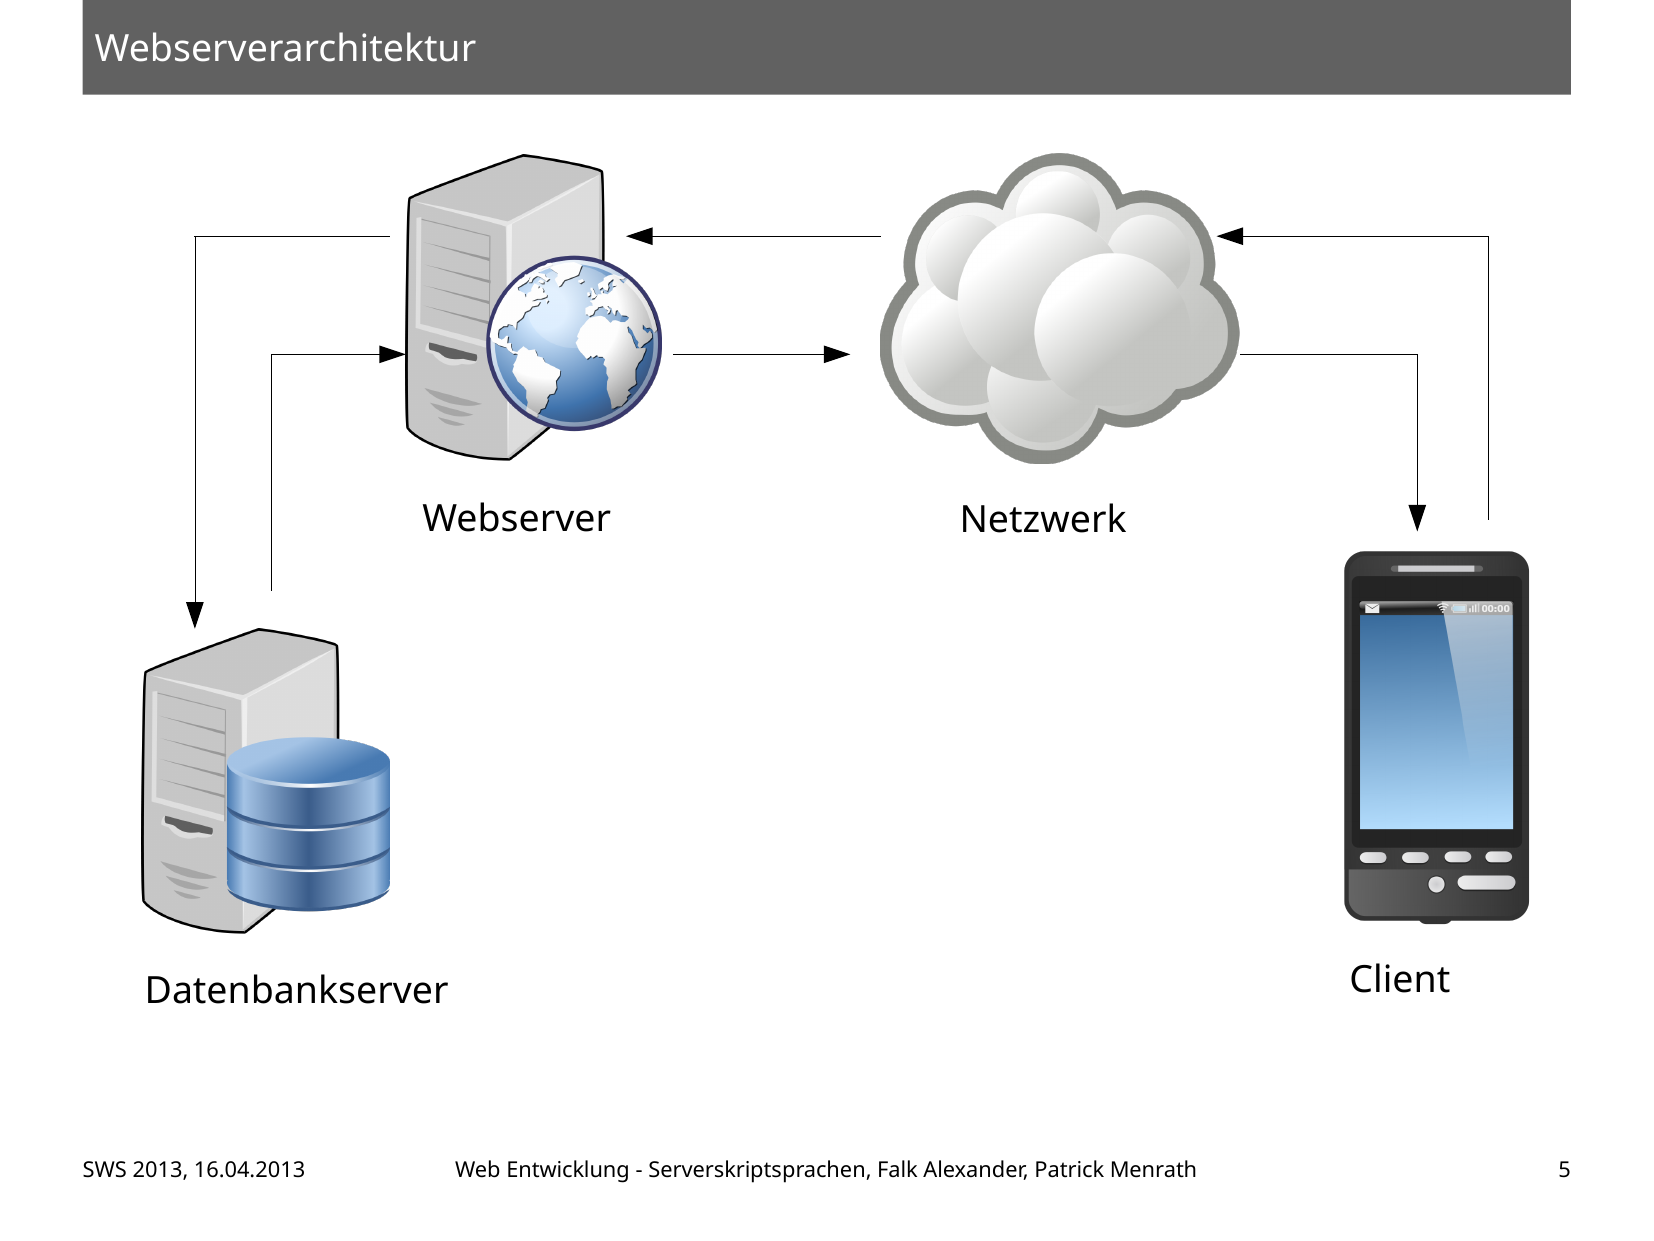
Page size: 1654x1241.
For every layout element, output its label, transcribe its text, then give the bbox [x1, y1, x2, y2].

picture [1334, 541, 1539, 934]
text_box Netzwerk [944, 484, 1170, 544]
picture [141, 628, 390, 934]
picture [880, 153, 1241, 464]
title Webserverarchitektur [82, 0, 1571, 95]
text_box Webserver [407, 484, 644, 543]
text_box Client [1334, 944, 1536, 1004]
picture [405, 154, 662, 461]
text_box Datenbankserver [129, 956, 508, 1016]
